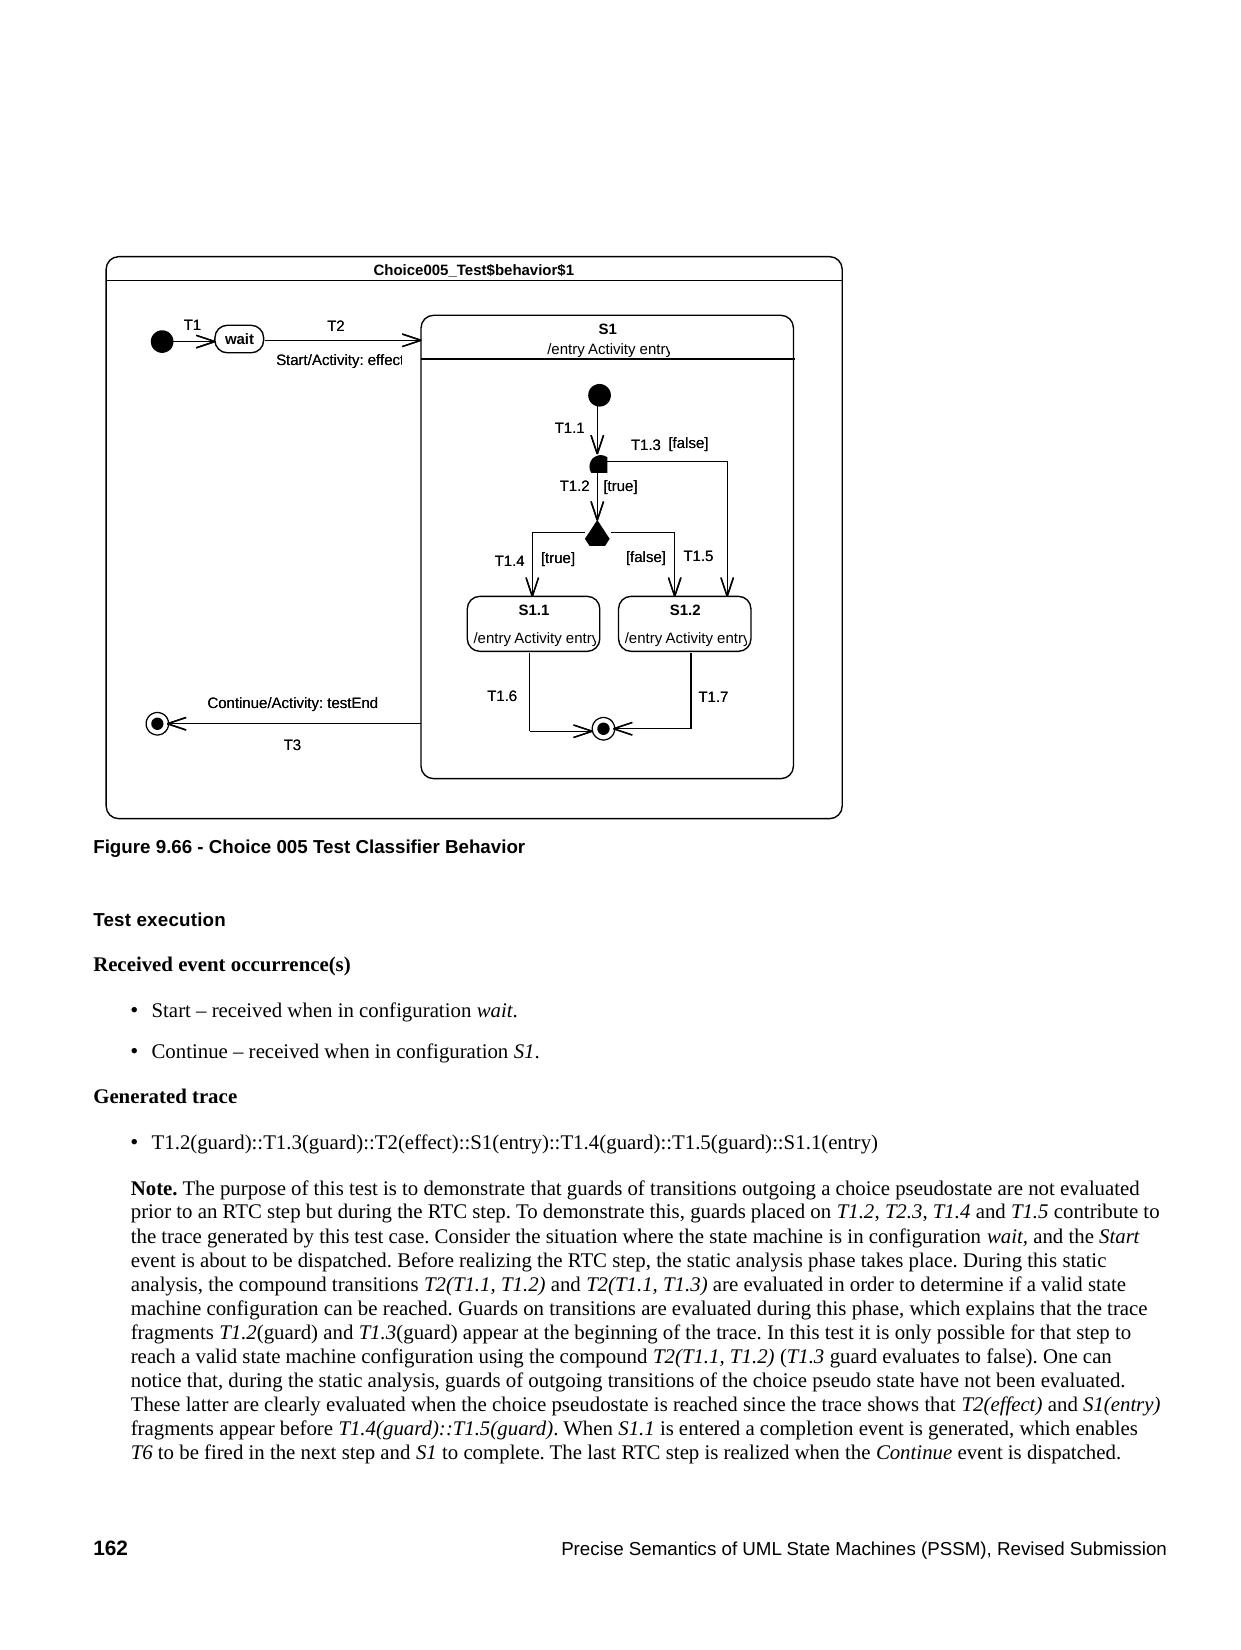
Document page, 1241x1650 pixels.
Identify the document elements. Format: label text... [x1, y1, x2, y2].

list T1.2(guard)::T1.3(guard)::T2(effect)::S1(entry)::T1.4(guard)::T1.5(guard)::S1.1(entry) [131, 1129, 1164, 1154]
text Generated trace [93, 1084, 1164, 1108]
text Note. The purpose of this test is to demonstrate that guards of transitions outgoing a choice pseudostate are not evaluated prior to an RTC step but during the RTC step. To demonstrate this, guards placed on T1.2, T2.3, T1.4 and T1.5 contribute to the trace generated by this test case. Consider the situation where the state machine is in configuration wait, and the Start event is about to be dispatched. Before realizing the RTC step, the static analysis phase takes place. During this static analysis, the compound transitions T2(T1.1, T1.2) and T2(T1.1, T1.3) are evaluated in order to determine if a valid state machine configuration can be reached. Guards on transitions are evaluated during this phase, which explains that the trace fragments T1.2(guard) and T1.3(guard) appear at the beginning of the trace. In this test it is only possible for that step to reach a valid state machine configuration using the compound T2(T1.1, T1.2) (T1.3 guard evaluates to false). One can notice that, during the static analysis, guards of outgoing transitions of the choice pseudo state have not been evaluated. These latter are clearly evaluated when the choice pseudostate is reached since the trace shows that T2(effect) and S1(entry) fragments appear before T1.4(guard)::T1.5(guard). When S1.1 is entered a completion event is generated, which enables T6 to be fired in the next step and S1 to complete. The last RTC step is realized when the Continue event is dispatched. [131, 1175, 1164, 1464]
list Continue – received when in configuration S1. [131, 1038, 1164, 1063]
text Received event occurrence(s) [93, 951, 1164, 976]
list Start – received when in configuration wait. [131, 997, 1164, 1022]
subtitle Test execution [93, 909, 1164, 930]
text Figure 9.66 - Choice 005 Test Classifier Behavior [93, 243, 851, 858]
